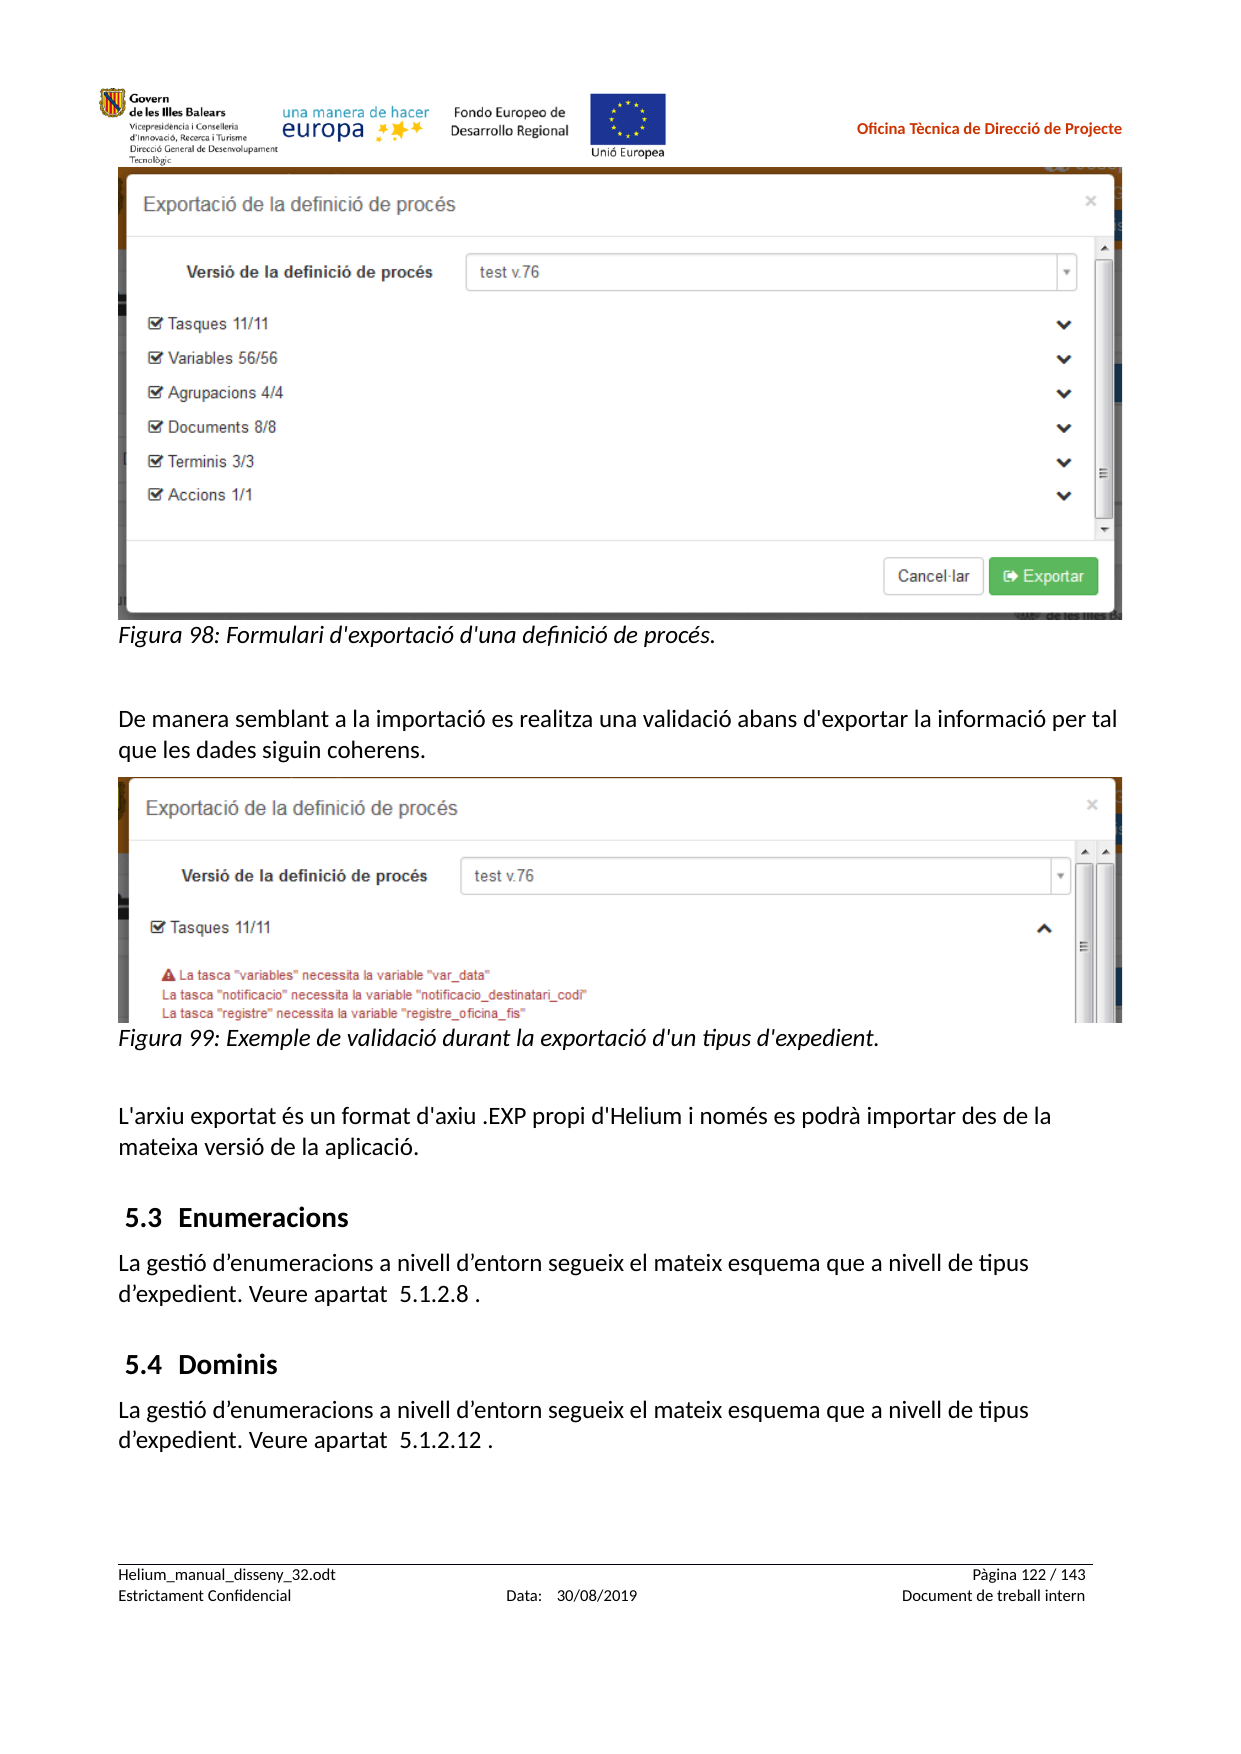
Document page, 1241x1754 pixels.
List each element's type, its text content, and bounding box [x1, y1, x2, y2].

text La gestió d’enumeracions a nivell d’entorn segueix el mateix esquema que a nivell de tipus d’expedient. Veure apartat 5.1.2.12. [118, 1394, 1122, 1455]
picture [118, 167, 1123, 620]
text La gestió d’enumeracions a nivell d’entorn segueix el mateix esquema que a nivell de tipus d’expedient. Veure apartat 5.1.2.8. [118, 1247, 1122, 1308]
text Figura 98: Formulari d'exportació d'una definició de procés. [118, 620, 1122, 650]
picture [99, 87, 668, 166]
text Figura 99: Exemple de validació durant la exportació d'un tipus d'expedient. [118, 1023, 1122, 1053]
text L'arxiu exportat és un format d'axiu .EXP propi d'Helium i només es podrà importar des de la mateixa versió de la aplicació. [118, 1101, 1122, 1162]
text De manera semblant a la importació es realitza una validació abans d'exportar la informació per tal que les dades siguin coherens. [118, 704, 1122, 765]
subtitle Enumeracions [118, 1199, 1122, 1235]
subtitle Dominis [118, 1346, 1122, 1381]
picture [118, 777, 1123, 1023]
